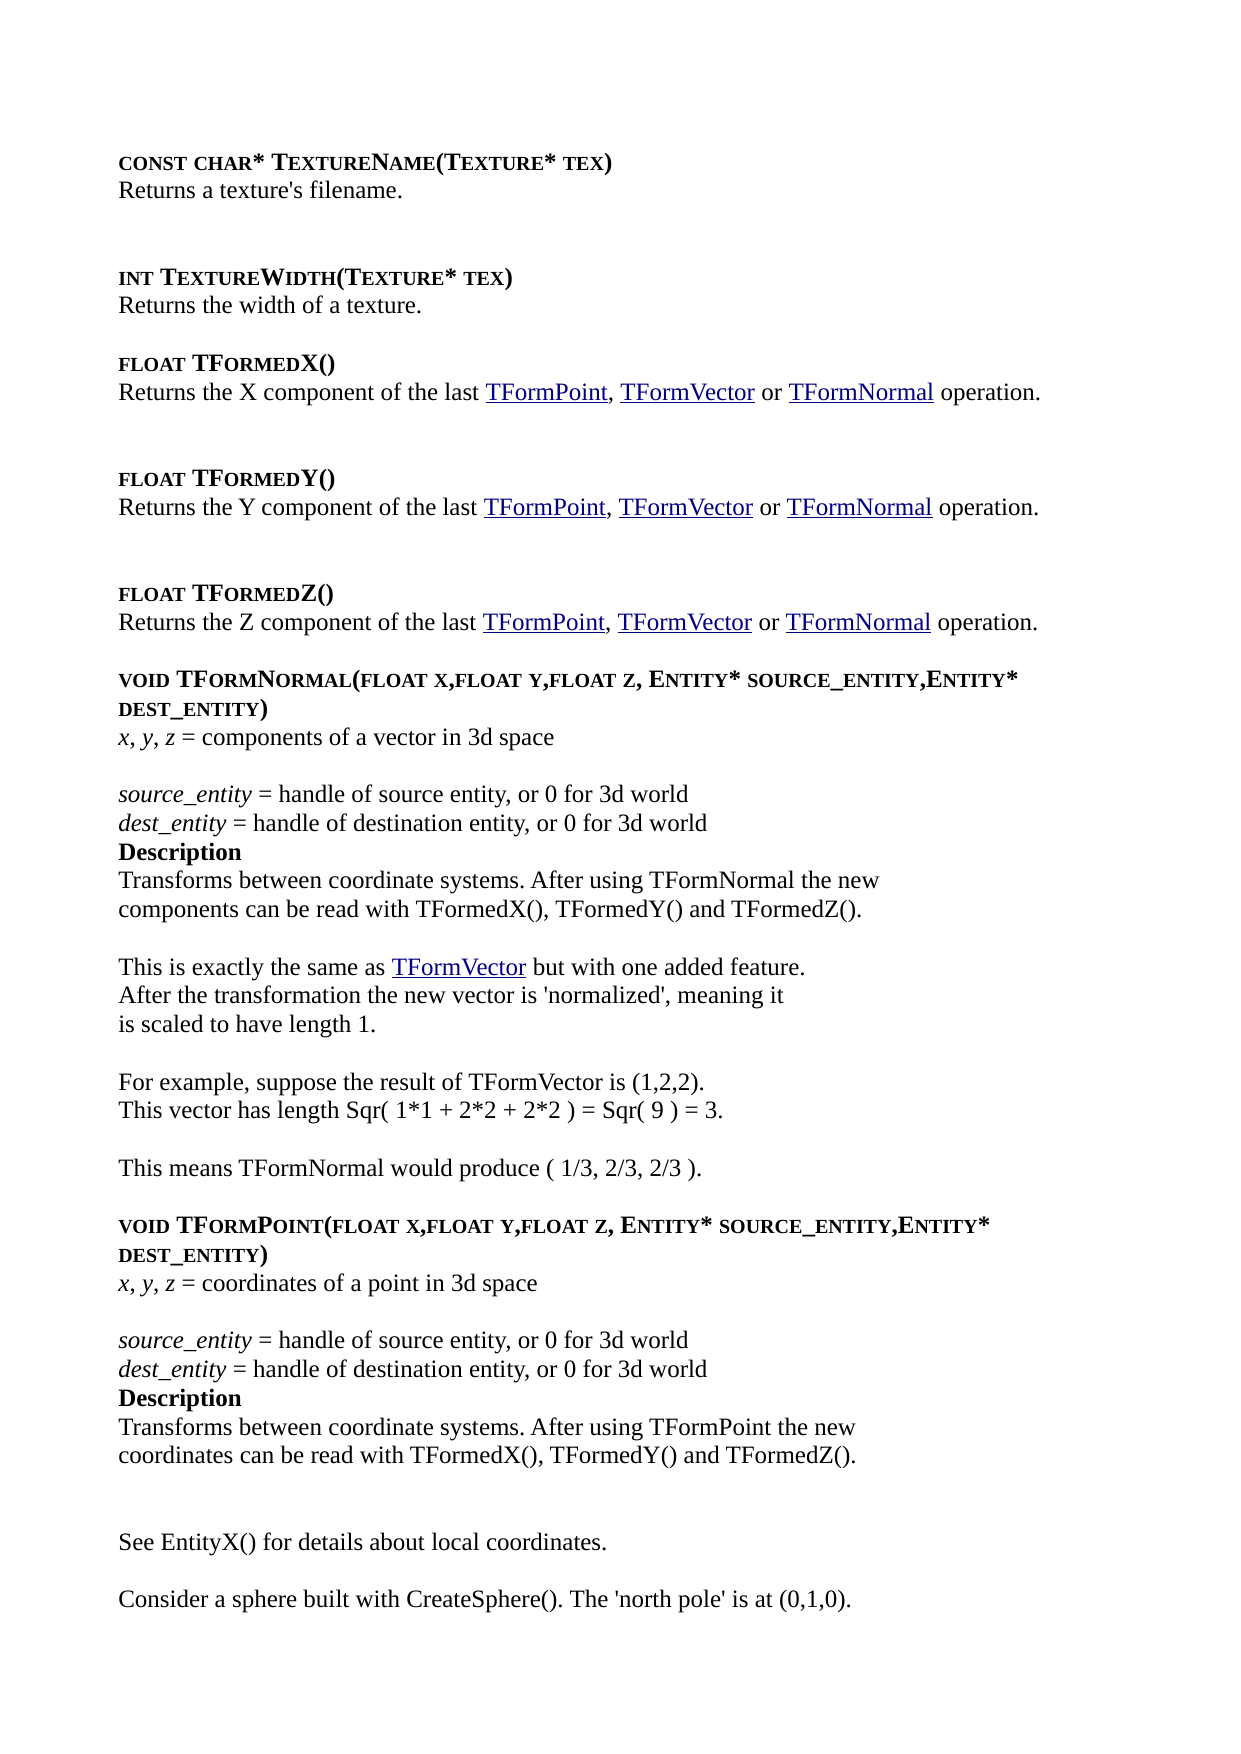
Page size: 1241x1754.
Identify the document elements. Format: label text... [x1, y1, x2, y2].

text dest_entity = handle of destination entity, or 0 for 3d world [118, 1354, 1122, 1383]
text Transforms between coordinate systems. After using TFormPoint the new [118, 1412, 1122, 1441]
text float TFormedX() [118, 348, 1122, 377]
text This vector has length Sqr( 1*1 + 2*2 + 2*2 ) = Sqr( 9 ) = 3. [118, 1096, 1122, 1124]
text int TextureWidth(Texture* tex) [118, 262, 1122, 291]
text Consider a sphere built with CreateSphere(). The 'north pole' is at (0,1,0). [118, 1584, 1122, 1613]
text Description [118, 837, 1122, 866]
text const char* TextureName(Texture* tex) [118, 147, 1122, 176]
text x, y, z = coordinates of a point in 3d space [118, 1268, 1122, 1297]
text source_entity = handle of source entity, or 0 for 3d world [118, 779, 1122, 808]
text For example, suppose the result of TFormVector is (1,2,2). [118, 1067, 1122, 1096]
text This is exactly the same as TFormVector but with one added feature. [118, 952, 1122, 981]
text Transforms between coordinate systems. After using TFormNormal the new [118, 866, 1122, 894]
text void TFormPoint(float x,float y,float z, Entity* source_entity,Entity* dest_entity) [118, 1211, 1122, 1268]
text float TFormedY() [118, 463, 1122, 492]
text x, y, z = components of a vector in 3d space [118, 722, 1122, 751]
text is scaled to have length 1. [118, 1009, 1122, 1038]
text source_entity = handle of source entity, or 0 for 3d world [118, 1326, 1122, 1354]
text This means TFormNormal would produce ( 1/3, 2/3, 2/3 ). [118, 1153, 1122, 1182]
text void TFormNormal(float x,float y,float z, Entity* source_entity,Entity* dest_entity) [118, 664, 1122, 722]
text dest_entity = handle of destination entity, or 0 for 3d world [118, 808, 1122, 837]
text Returns the Y component of the last TFormPoint, TFormVector or TFormNormal operation. [118, 492, 1122, 549]
text After the transformation the new vector is 'normalized', meaning it [118, 981, 1122, 1009]
text See EntityX() for details about local coordinates. [118, 1527, 1122, 1556]
text coordinates can be read with TFormedX(), TFormedY() and TFormedZ(). [118, 1441, 1122, 1469]
text Returns the X component of the last TFormPoint, TFormVector or TFormNormal operation. [118, 377, 1122, 434]
text Returns the Z component of the last TFormPoint, TFormVector or TFormNormal operation. [118, 607, 1122, 664]
text Returns the width of a texture. [118, 291, 1122, 319]
text float TFormedZ() [118, 578, 1122, 607]
text components can be read with TFormedX(), TFormedY() and TFormedZ(). [118, 894, 1122, 923]
text Description [118, 1383, 1122, 1412]
text Returns a texture's filename. [118, 176, 1122, 233]
